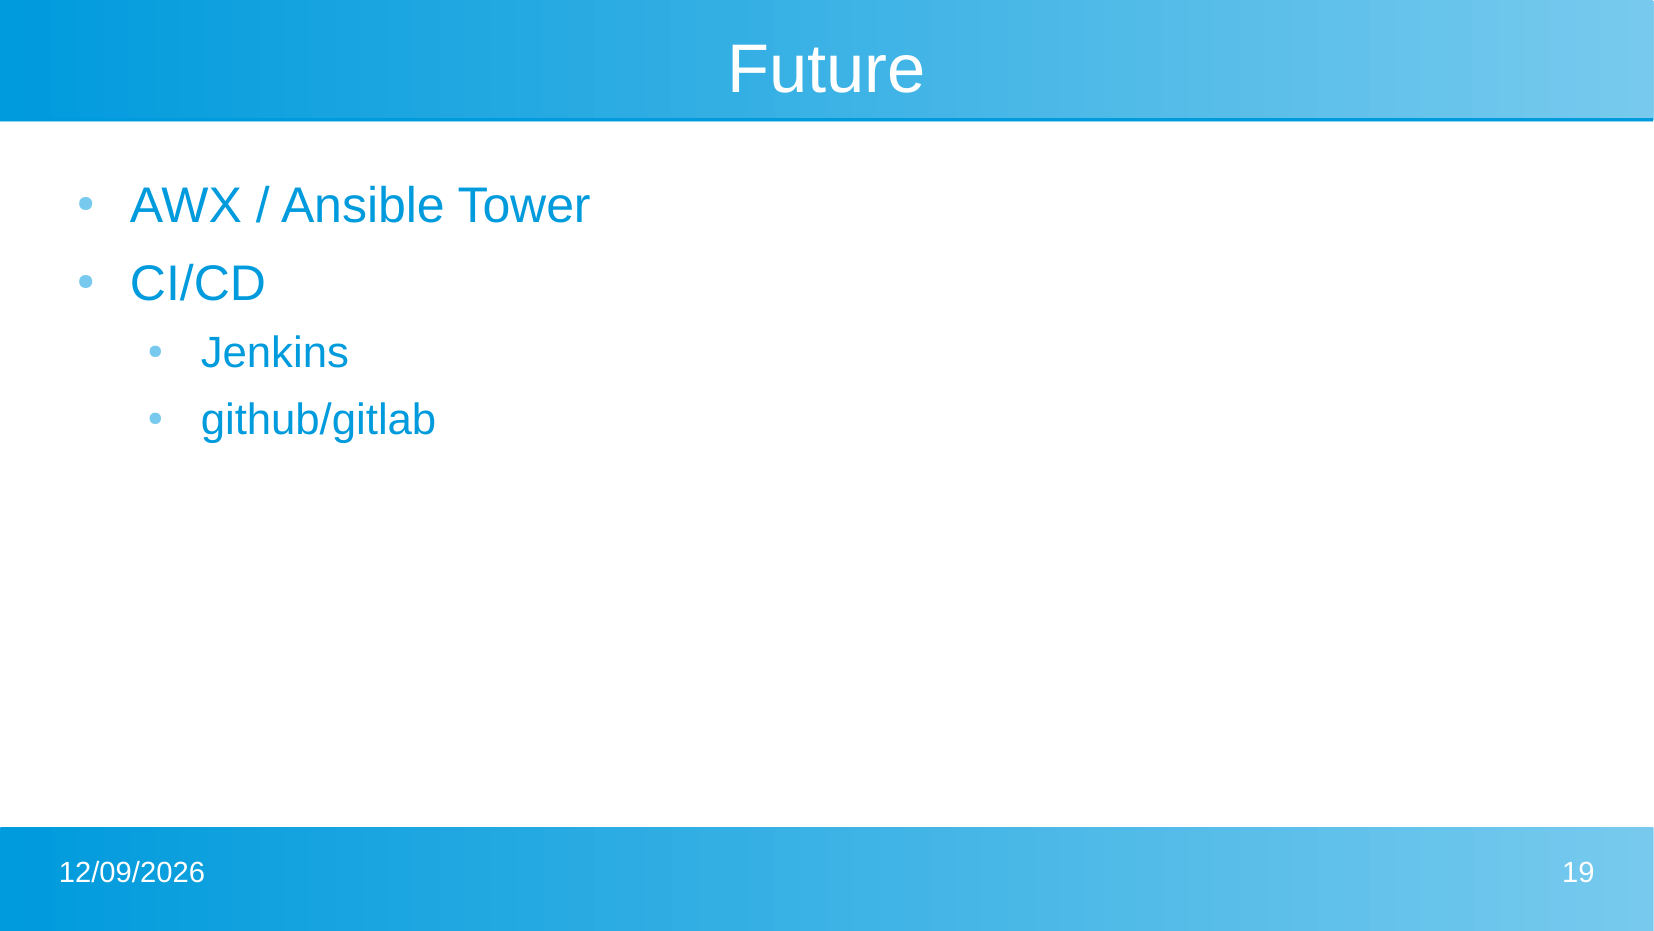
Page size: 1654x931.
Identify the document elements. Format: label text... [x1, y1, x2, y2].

title Future [59, 29, 1595, 108]
list AWX / Ansible Tower CI/CD Jenkins github/gitlab [59, 177, 1595, 768]
